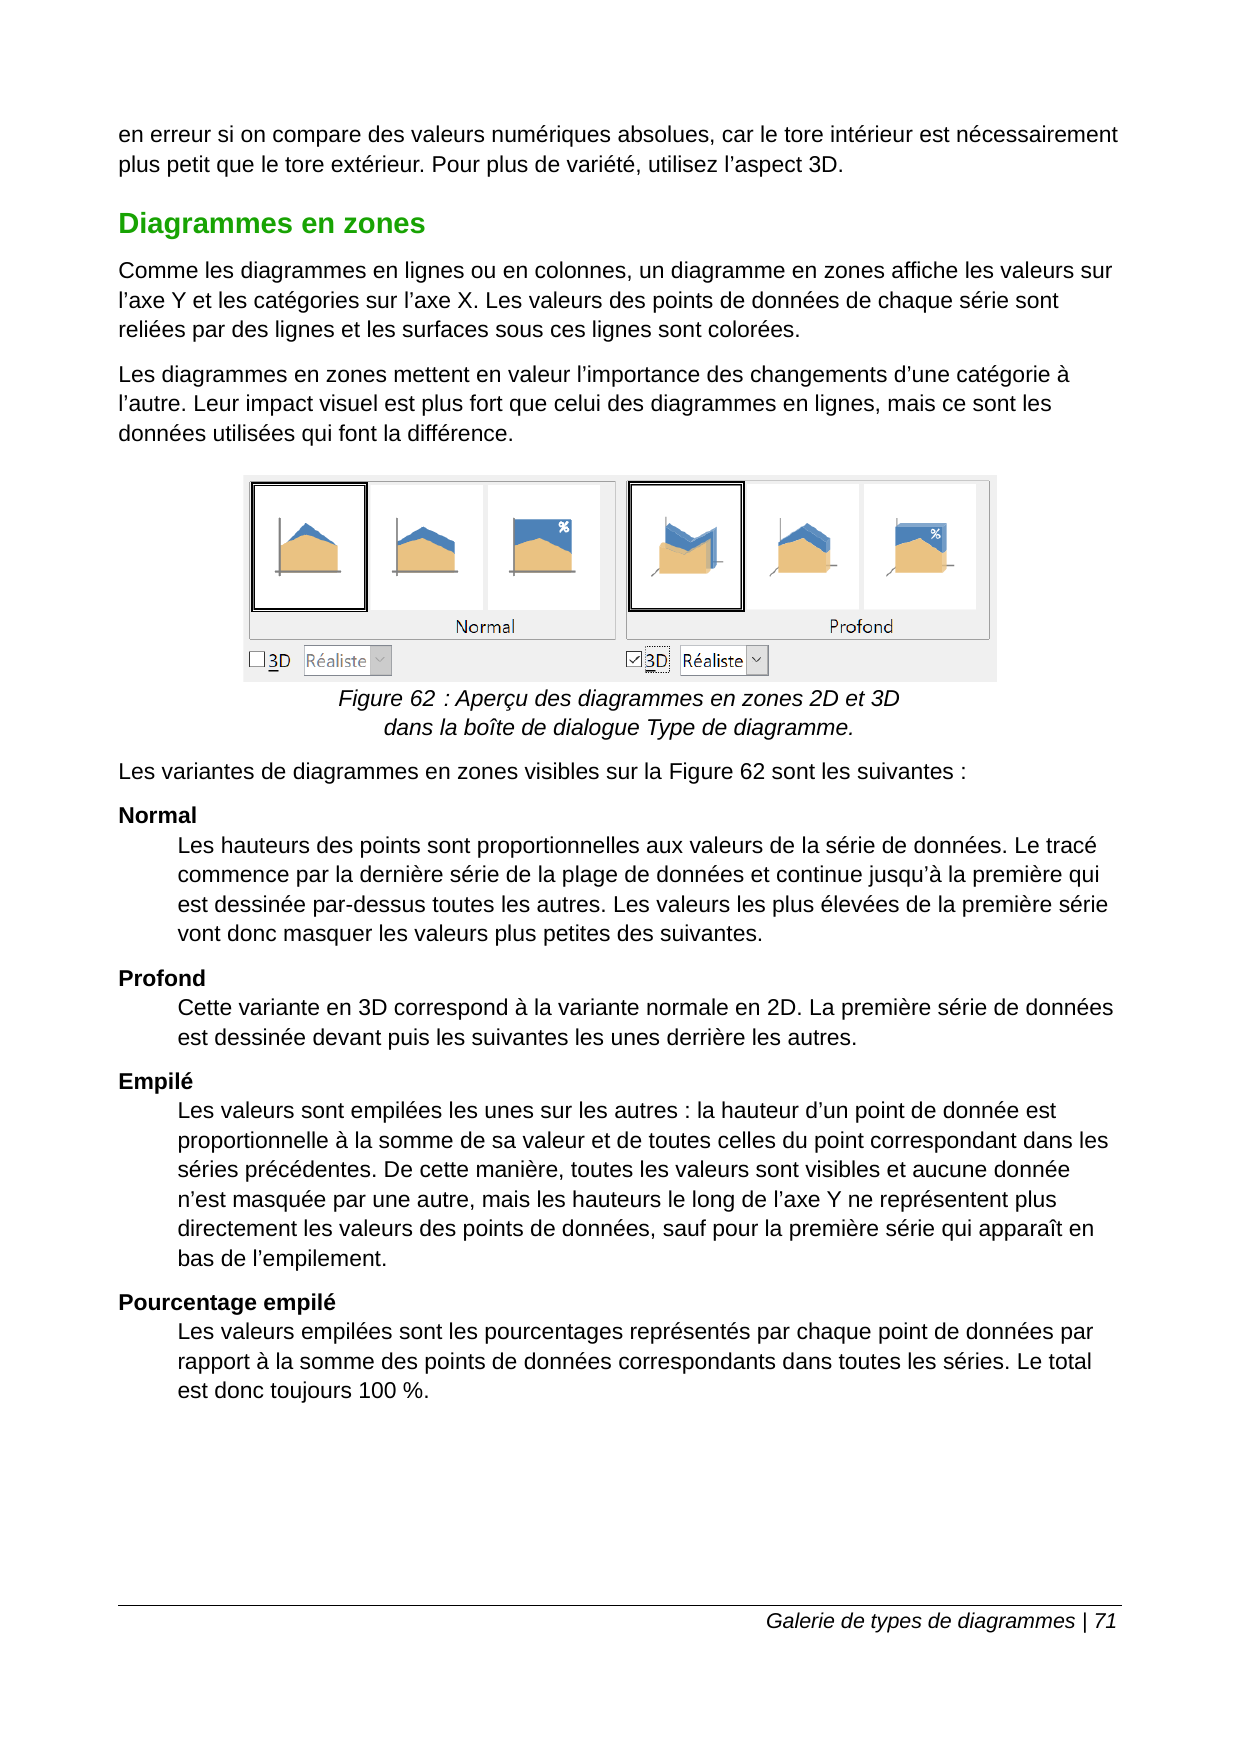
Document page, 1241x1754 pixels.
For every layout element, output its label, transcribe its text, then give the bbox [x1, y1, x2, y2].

list Les valeurs empilées sont les pourcentages représentés par chaque point de données par rapport à la somme des points de données correspondants dans toutes les séries. Le total est donc toujours 100 %. [177, 1315, 1122, 1404]
list Cette variante en 3D correspond à la variante normale en 2D. La première série de données est dessinée devant puis les suivantes les unes derrière les autres. [177, 991, 1122, 1050]
subtitle Diagrammes en zones [118, 206, 1122, 240]
list Les valeurs sont empilées les unes sur les autres : la hauteur d’un point de donnée est proportionnelle à la somme de sa valeur et de toutes celles du point correspondant dans les séries précédentes. De cette manière, toutes les valeurs sont visibles et aucune donnée n’est masquée par une autre, mais les hauteurs le long de l’axe Y ne représentent plus directement les valeurs des points de données, sauf pour la première série qui apparaît en bas de l’empilement. [177, 1094, 1122, 1271]
subtitle Empilé [118, 1064, 1122, 1094]
subtitle Profond [118, 961, 1122, 991]
text Figure 62 : Aperçu des diagrammes en zones 2D et 3D dans la boîte de dialogue Type de diagramme. [118, 681, 1122, 740]
text Les variantes de diagrammes en zones visibles sur la Figure 62 sont les suivantes : [118, 755, 1122, 784]
subtitle Pourcentage empilé [118, 1286, 1122, 1315]
text Les diagrammes en zones mettent en valeur l’importance des changements d’une catégorie à l’autre. Leur impact visuel est plus fort que celui des diagrammes en lignes, mais ce sont les données utilisées qui font la différence. [118, 357, 1122, 446]
subtitle Normal [118, 799, 1122, 829]
text Comme les diagrammes en lignes ou en colonnes, un diagramme en zones affiche les valeurs sur l’axe Y et les catégories sur l’axe X. Les valeurs des points de données de chaque série sont reliées par des lignes et les surfaces sous ces lignes sont colorées. [118, 254, 1122, 343]
list Les hauteurs des points sont proportionnelles aux valeurs de la série de données. Le tracé commence par la dernière série de la plage de données et continue jusqu’à la première qui est dessinée par-dessus toutes les autres. Les valeurs les plus élevées de la première série vont donc masquer les valeurs plus petites des suivantes. [177, 829, 1122, 947]
picture [243, 475, 997, 682]
text en erreur si on compare des valeurs numériques absolues, car le tore intérieur est nécessairement plus petit que le tore extérieur. Pour plus de variété, utilisez l’aspect 3D. [118, 118, 1122, 177]
